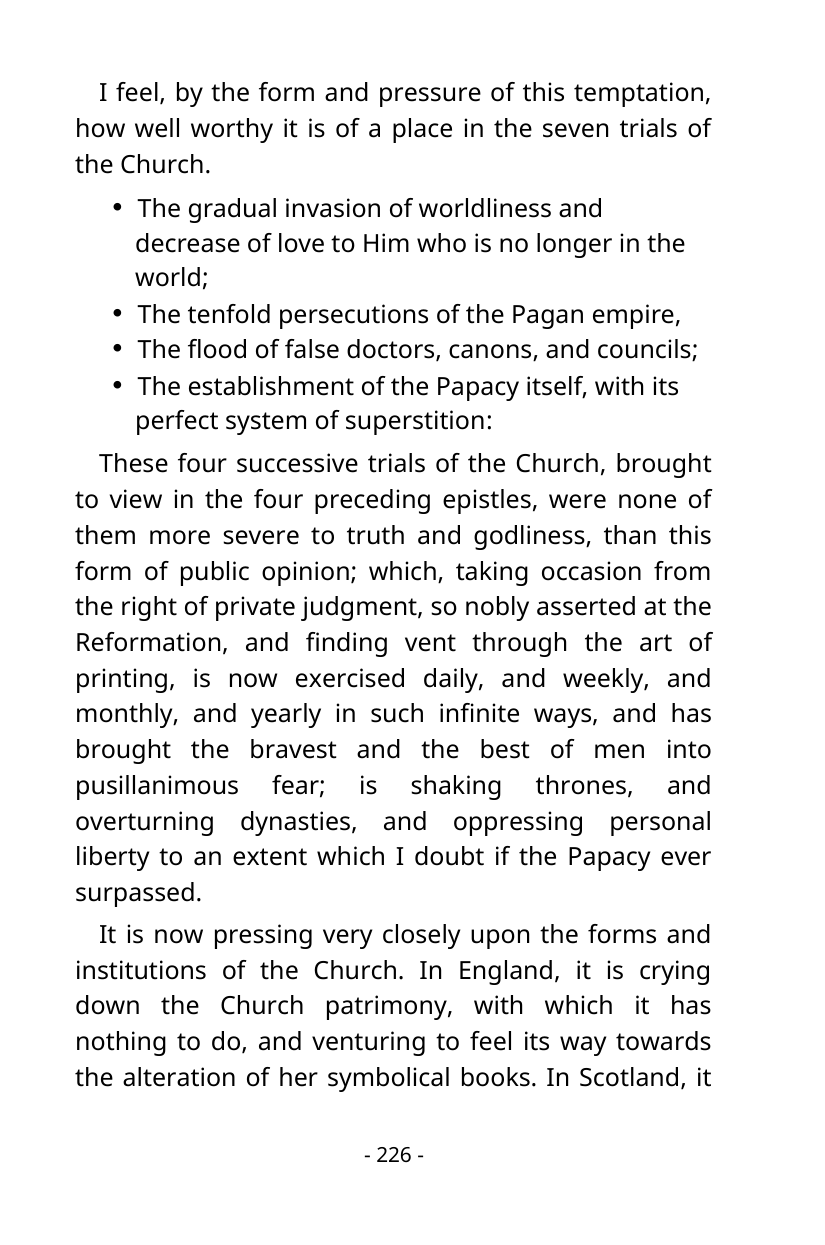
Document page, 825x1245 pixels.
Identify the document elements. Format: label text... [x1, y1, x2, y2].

text These four successive trials of the Church, brought to view in the four preceding epistles, were none of them more severe to truth and godliness, than this form of public opinion; which, taking occasion from the right of private judgment, so nobly asserted at the Reformation, and finding vent through the art of printing, is now exercised daily, and weekly, and monthly, and yearly in such infinite ways, and has brought the bravest and the best of men into pusillanimous fear; is shaking thrones, and overturning dynasties, and oppressing personal liberty to an extent which I doubt if the Papacy ever surpassed. [75, 446, 712, 909]
list The tenfold persecutions of the Pagan empire, [112, 296, 712, 330]
text I feel, by the form and pressure of this temptation, how well worthy it is of a place in the seven trials of the Church. [75, 75, 712, 181]
list The flood of false doctors, canons, and councils; [112, 332, 712, 366]
list The gradual invasion of worldliness and decrease of love to Him who is no longer in the world; [112, 191, 712, 293]
text It is now pressing very closely upon the forms and institutions of the Church. In England, it is crying down the Church patrimony, with which it has nothing to do, and venturing to feel its way towards the alteration of her symbolical books. In Scotland, it [75, 917, 712, 1093]
list The establishment of the Papacy itself, with its perfect system of superstition: [112, 369, 712, 437]
